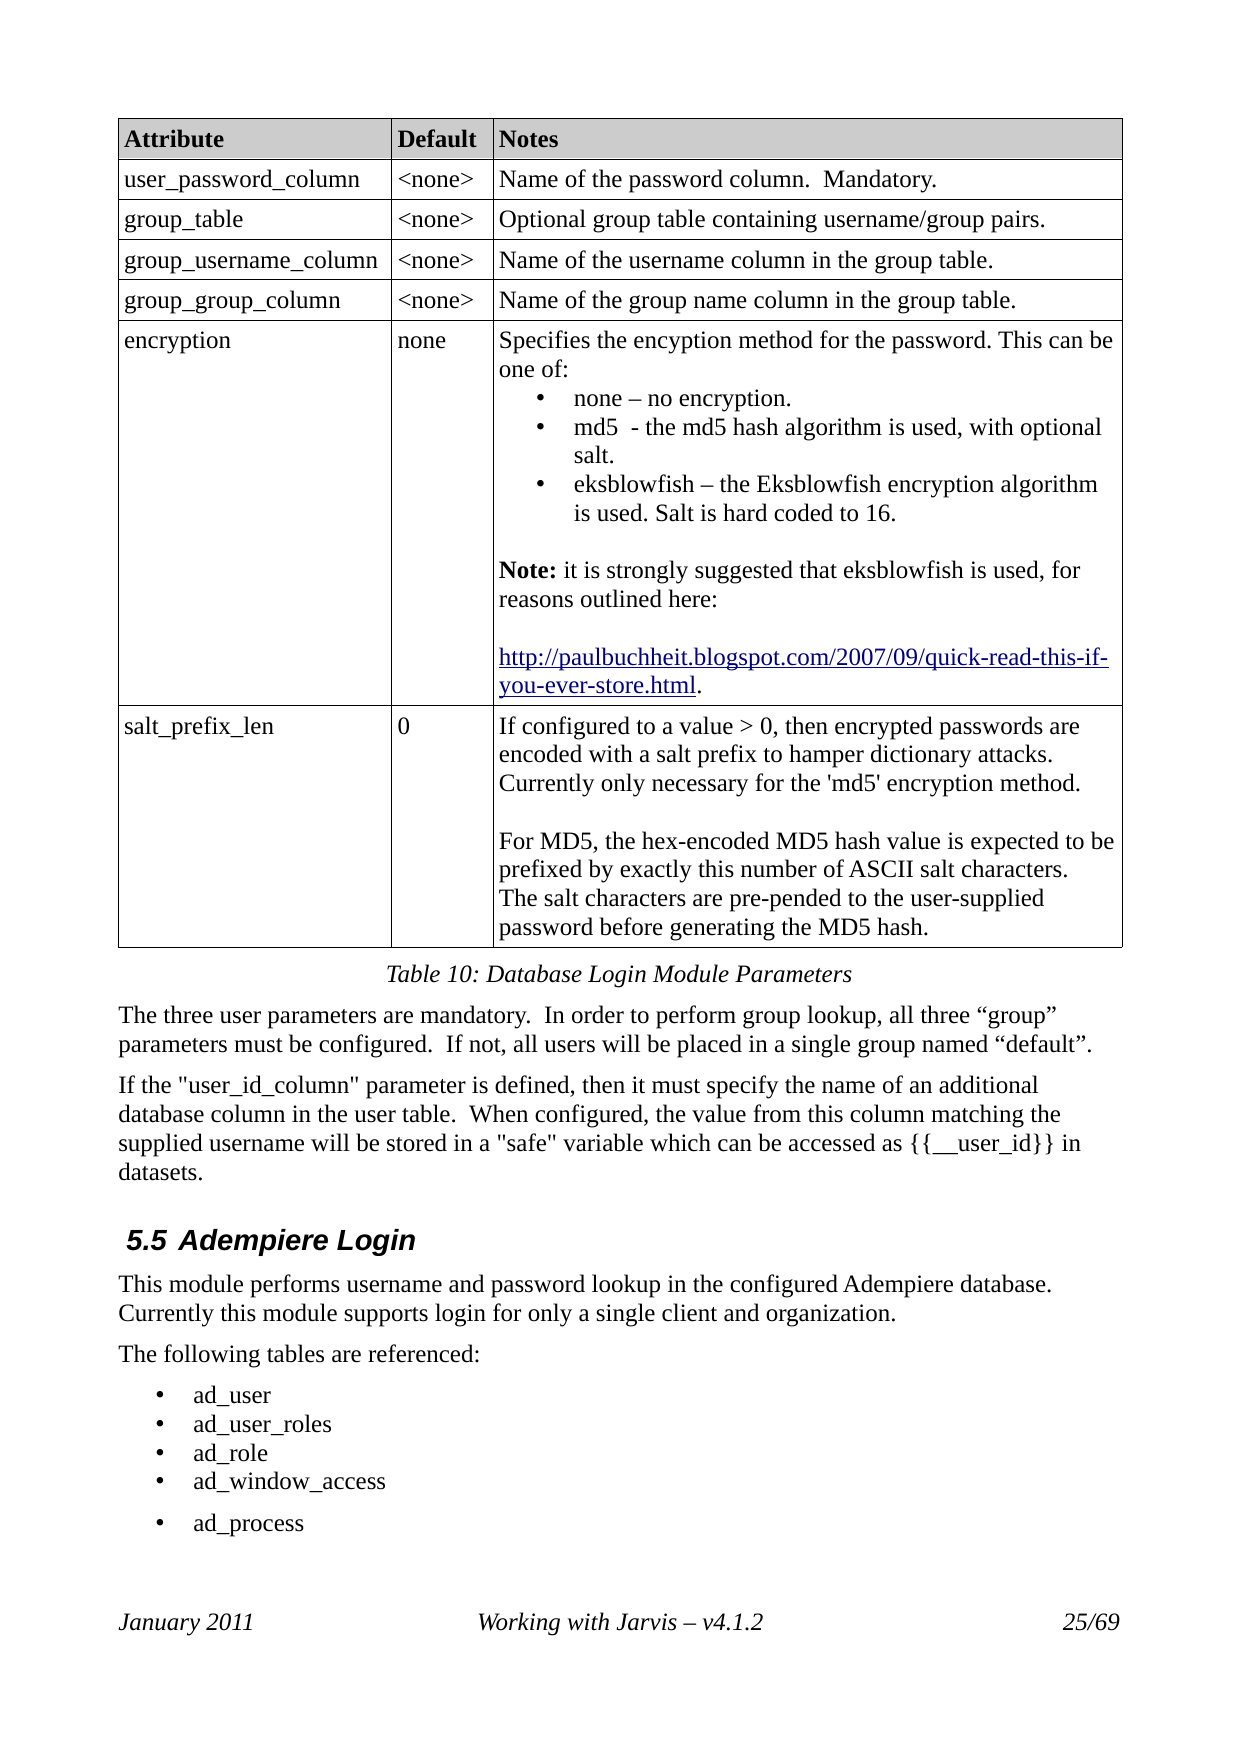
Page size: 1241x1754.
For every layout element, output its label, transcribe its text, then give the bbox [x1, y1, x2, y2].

table_cell salt_prefix_len [119, 706, 391, 947]
table_cell Specifies the encyption method for the password. This can be one of: none – no encryption. md5 - the md5 hash algorithm is used, with optional salt. eksblowfish – the Eksblowfish encryption algorithm is used. Salt is hard coded to 16. Note: it is strongly suggested that eksblowfish is used, for reasons outlined here: http://paulbuchheit.blogspot.com/2007/09/quick-read-this-if-you-ever-store.html. [494, 321, 1122, 705]
table_cell none [392, 321, 493, 705]
list ad_user_roles [156, 1409, 1122, 1438]
table_header Attribute [119, 119, 391, 158]
text This module performs username and password lookup in the configured Adempiere database. Currently this module supports login for only a single client and organization. [118, 1269, 1122, 1326]
table_cell user_password_column [119, 160, 391, 199]
table_cell <none> [392, 240, 493, 279]
text The following tables are referenced: [118, 1339, 1122, 1368]
table_cell Name of the password column. Mandatory. [494, 160, 1122, 199]
table_cell <none> [392, 200, 493, 239]
table_header Notes [494, 119, 1122, 158]
text Table 10: Database Login Module Parameters [118, 959, 1122, 988]
table_cell group_table [119, 200, 391, 239]
table_cell If configured to a value > 0, then encrypted passwords are encoded with a salt prefix to hamper dictionary attacks. Currently only necessary for the 'md5' encryption method. For MD5, the hex-encoded MD5 hash value is expected to be prefixed by exactly this number of ASCII salt characters. The salt characters are pre-pended to the user-supplied password before generating the MD5 hash. [494, 706, 1122, 947]
table_cell group_group_column [119, 280, 391, 320]
text The three user parameters are mandatory. In order to perform group lookup, all three “group” parameters must be configured. If not, all users will be placed in a single group named “default”. [118, 1000, 1122, 1058]
table_cell Name of the username column in the group table. [494, 240, 1122, 279]
table_header Default [392, 119, 493, 158]
list ad_window_access [156, 1466, 1122, 1495]
table_cell Optional group table containing username/group pairs. [494, 200, 1122, 239]
list ad_user [156, 1380, 1122, 1409]
list ad_role [156, 1438, 1122, 1466]
subtitle Adempiere Login [118, 1223, 1122, 1256]
table_cell Name of the group name column in the group table. [494, 280, 1122, 320]
table_cell encryption [119, 321, 391, 705]
table_cell <none> [392, 160, 493, 199]
table_cell <none> [392, 280, 493, 320]
list ad_process [156, 1508, 1122, 1536]
table_cell 0 [392, 706, 493, 947]
text If the "user_id_column" parameter is defined, then it must specify the name of an additional database column in the user table. When configured, the value from this column matching the supplied username will be stored in a "safe" variable which can be accessed as {{__user_id}} in datasets. [118, 1070, 1122, 1185]
table_cell group_username_column [119, 240, 391, 279]
